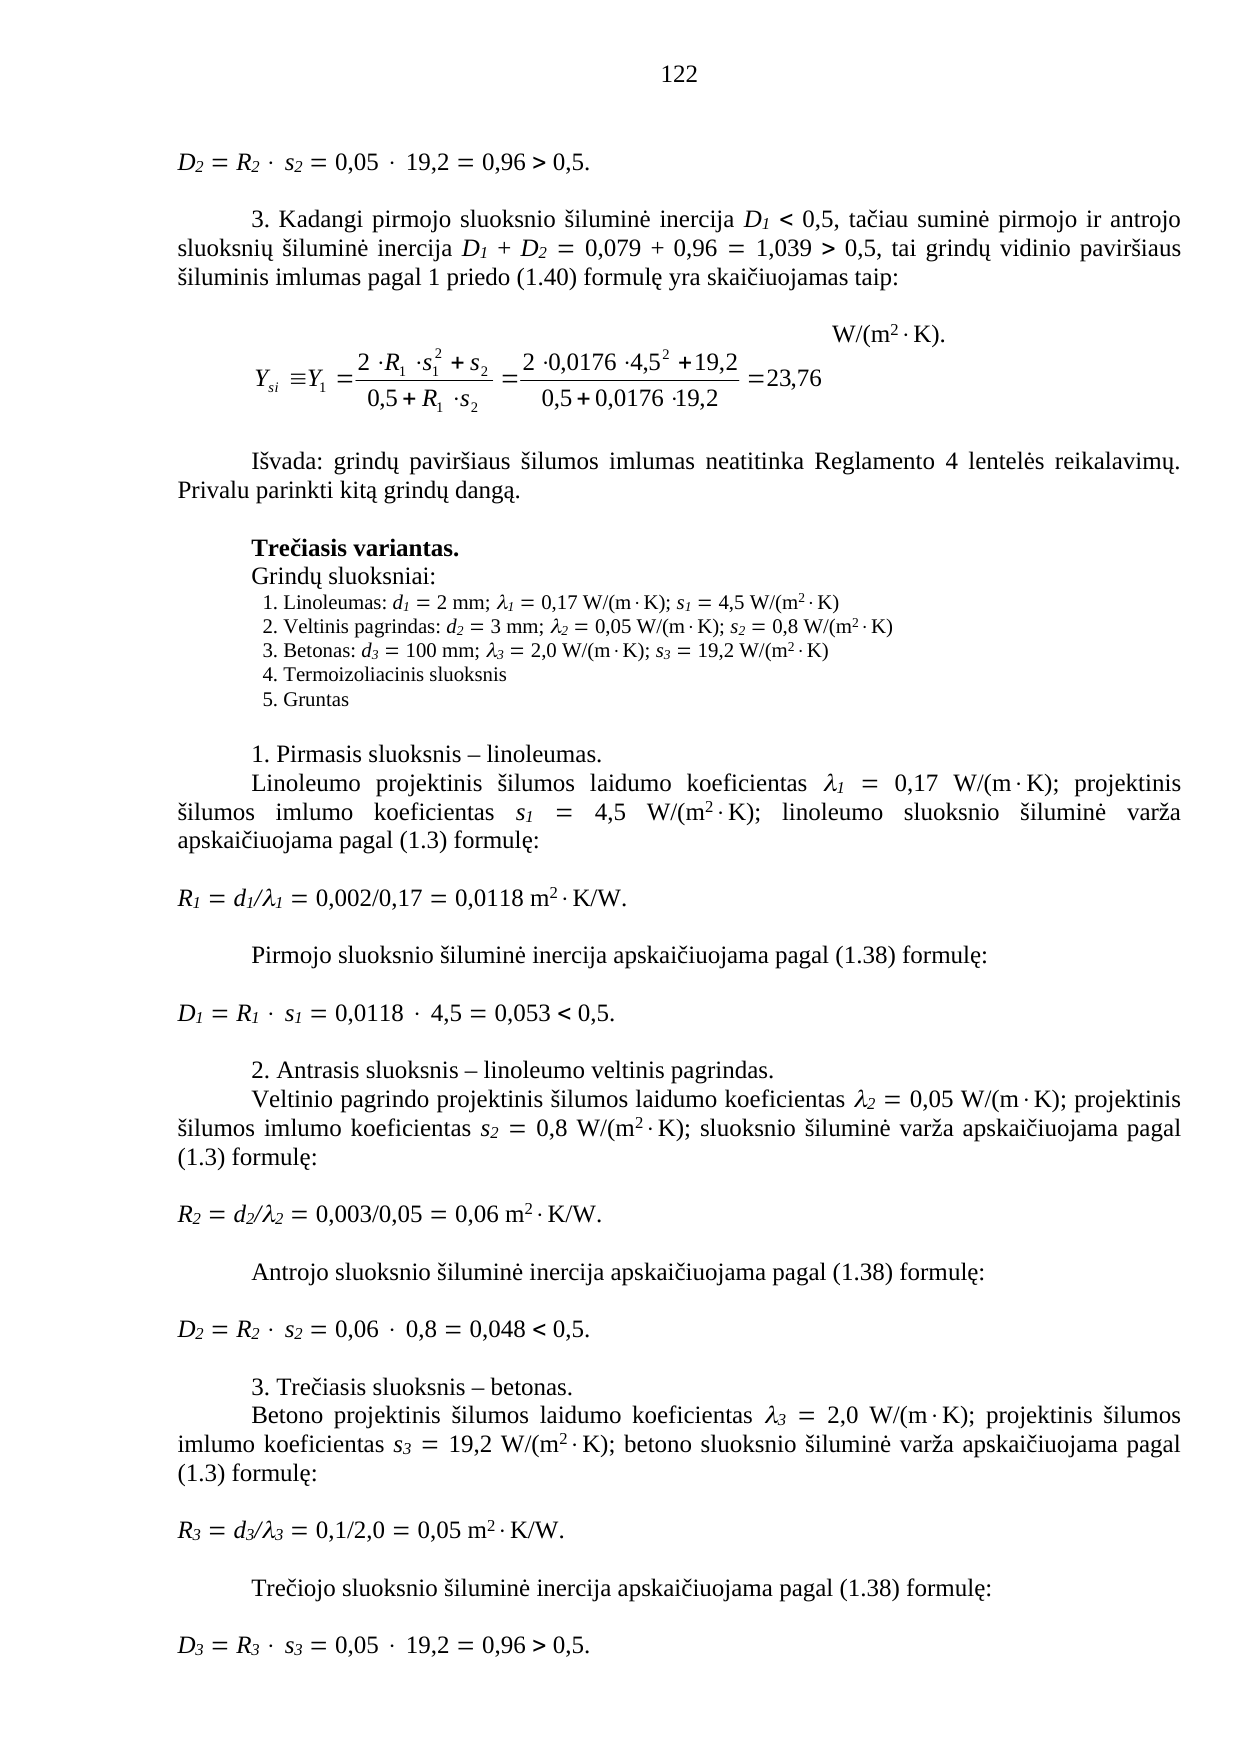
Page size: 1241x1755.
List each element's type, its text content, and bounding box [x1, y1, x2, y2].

text D2 = R2 × s2 = 0,05 × 19,2 = 0,96 > 0,5. [177, 147, 1181, 176]
text 3. Trečiasis sluoksnis – betonas. [177, 1372, 1181, 1401]
text W/(m2×K). [177, 319, 1181, 418]
text Trečiasis variantas. [177, 533, 1181, 561]
text Veltinio pagrindo projektinis šilumos laidumo koeficientas l2 = 0,05 W/(m×K); projektinis šilumos imlumo koeficientas s2 = 0,8 W/(m2×K); sluoksnio šiluminė varža apskaičiuojama pagal (1.3) formulę: [177, 1084, 1181, 1171]
text 1. Pirmasis sluoksnis – linoleumas. [177, 739, 1181, 768]
text Antrojo sluoksnio šiluminė inercija apskaičiuojama pagal (1.38) formulę: [177, 1257, 1181, 1286]
text D3 = R3 × s3 = 0,05 × 19,2 = 0,96 > 0,5. [177, 1631, 1181, 1659]
text D1 = R1 × s1 = 0,0118 × 4,5 = 0,053 < 0,5. [177, 998, 1181, 1027]
table_cell 4. Termoizoliacinis sluoksnis [177, 663, 1181, 686]
table_header 1. Linoleumas: d1 = 2 mm; l1 = 0,17 W/(m×K); s1 = 4,5 W/(m2×K) [177, 590, 1181, 614]
text D2 = R2 × s2 = 0,06 × 0,8 = 0,048 < 0,5. [177, 1314, 1181, 1343]
text Grindų sluoksniai: [177, 561, 1181, 590]
text R3 = d3/l3 = 0,1/2,0 = 0,05 m2×K/W. [177, 1516, 1181, 1544]
text R2 = d2/l2 = 0,003/0,05 = 0,06 m2×K/W. [177, 1199, 1181, 1228]
table_cell 5. Gruntas [177, 686, 1181, 711]
table_cell 3. Betonas: d3 = 100 mm; l3 = 2,0 W/(m×K); s3 = 19,2 W/(m2×K) [177, 638, 1181, 662]
text Išvada: grindų paviršiaus šilumos imlumas neatitinka Reglamento 4 lentelės reikalavimų. Privalu parinkti kitą grindų dangą. [177, 446, 1181, 504]
text Linoleumo projektinis šilumos laidumo koeficientas l1 = 0,17 W/(m×K); projektinis šilumos imlumo koeficientas s1 = 4,5 W/(m2×K); linoleumo sluoksnio šiluminė varža apskaičiuojama pagal (1.3) formulę: [177, 768, 1181, 854]
text 2. Antrasis sluoksnis – linoleumo veltinis pagrindas. [177, 1056, 1181, 1084]
text R1 = d1/l1 = 0,002/0,17 = 0,0118 m2×K/W. [177, 883, 1181, 912]
text Betono projektinis šilumos laidumo koeficientas l3 = 2,0 W/(m×K); projektinis šilumos imlumo koeficientas s3 = 19,2 W/(m2×K); betono sluoksnio šiluminė varža apskaičiuojama pagal (1.3) formulę: [177, 1401, 1181, 1487]
text Trečiojo sluoksnio šiluminė inercija apskaičiuojama pagal (1.38) formulę: [177, 1573, 1181, 1602]
table_cell 2. Veltinis pagrindas: d2 = 3 mm; l2 = 0,05 W/(m×K); s2 = 0,8 W/(m2×K) [177, 614, 1181, 638]
text 3. Kadangi pirmojo sluoksnio šiluminė inercija D1 < 0,5, tačiau suminė pirmojo ir antrojo sluoksnių šiluminė inercija D1 + D2 = 0,079 + 0,96 = 1,039 > 0,5, tai grindų vidinio paviršiaus šiluminis imlumas pagal 1 priedo (1.40) formulę yra skaičiuojamas taip: [177, 204, 1181, 291]
text Pirmojo sluoksnio šiluminė inercija apskaičiuojama pagal (1.38) formulę: [177, 941, 1181, 969]
